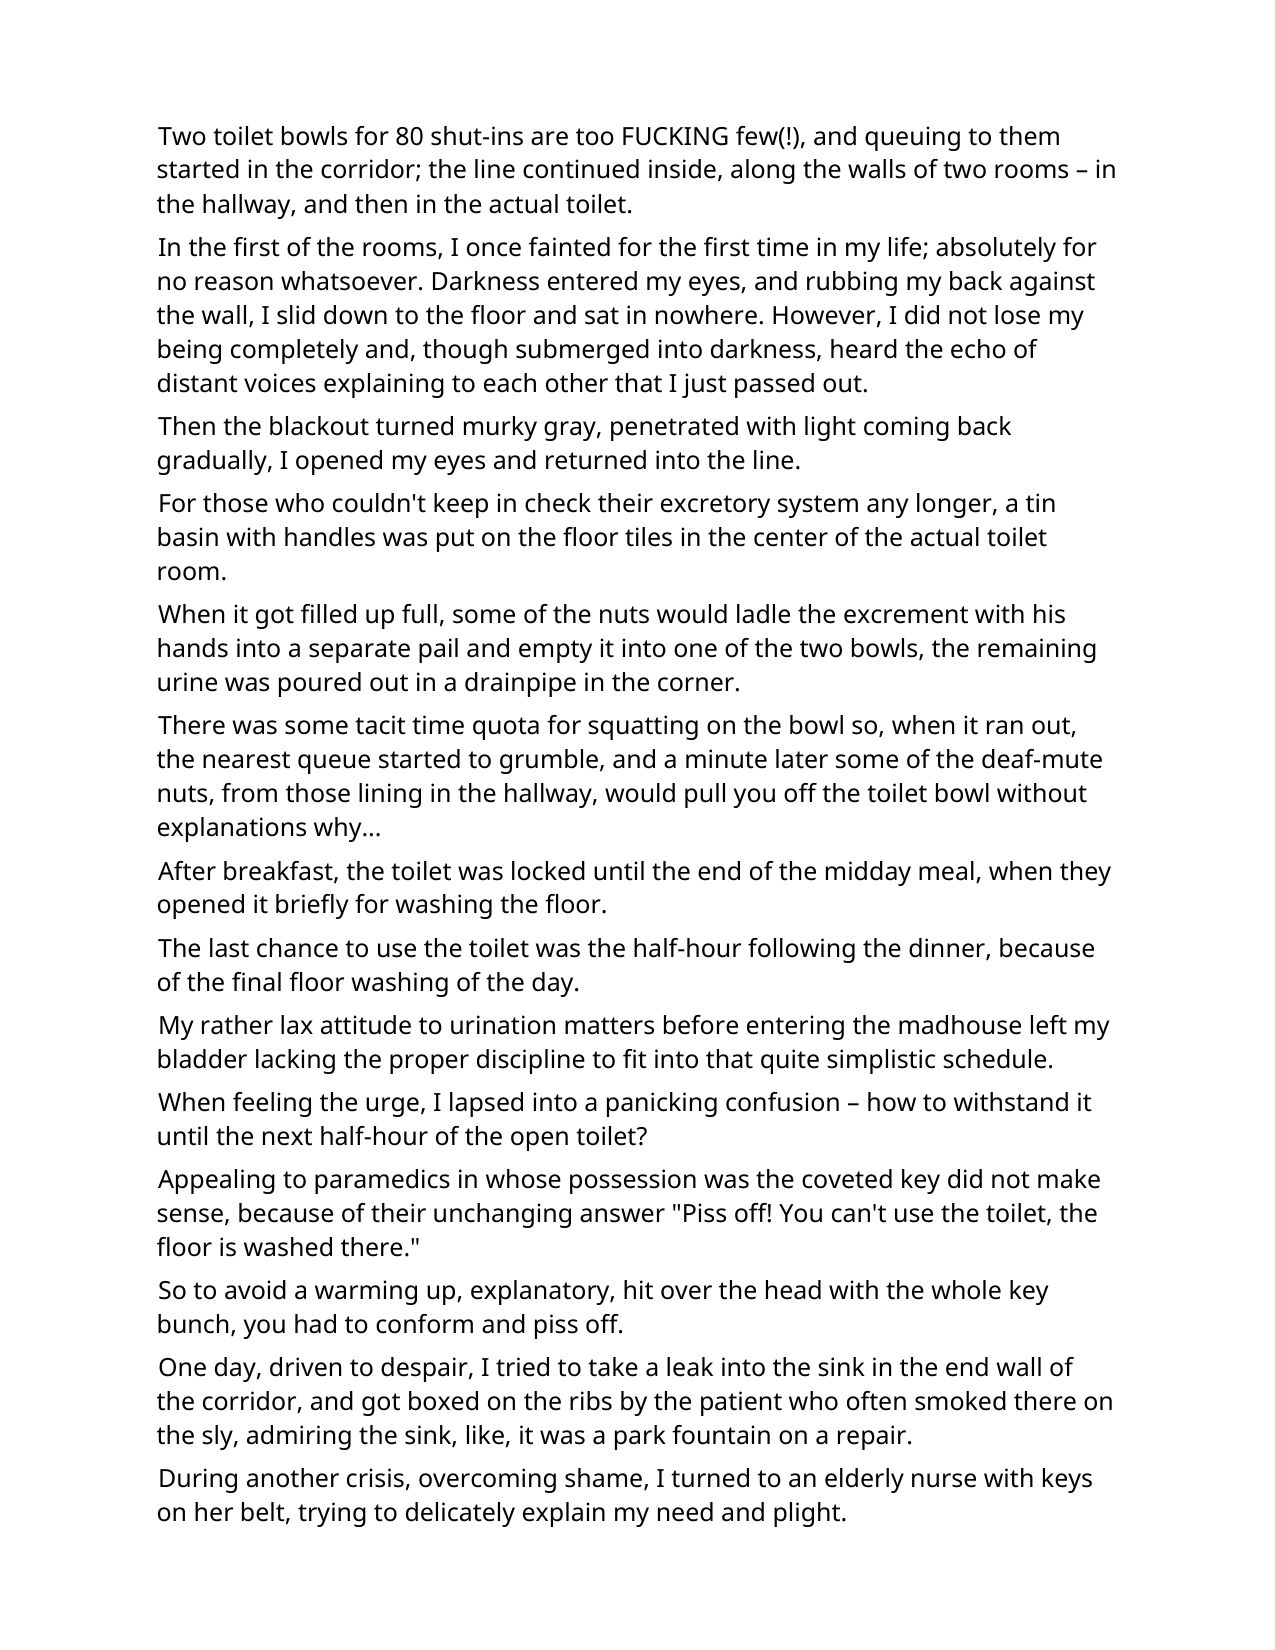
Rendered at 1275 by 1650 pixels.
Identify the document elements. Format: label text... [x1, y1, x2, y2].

text There was some tacit time quota for squatting on the bowl so, when it ran out, the nearest queue started to grumble, and a minute later some of the deaf-mute nuts, from those lining in the hallway, would pull you off the toilet bowl without explanations why... [156, 708, 1118, 844]
text My rather lax attitude to urination matters before entering the madhouse left my bladder lacking the proper discipline to fit into that quite simplistic schedule. [156, 1007, 1118, 1075]
text The last chance to use the toilet was the half-hour following the dinner, because of the final floor washing of the day. [156, 930, 1118, 998]
text During another crisis, overcoming shame, I turned to an elderly nurse with keys on her belt, trying to delicately explain my need and plight. [156, 1461, 1118, 1529]
text Two toilet bowls for 80 shut-ins are too FUCKING few(!), and queuing to them started in the corridor; the line continued inside, along the walls of two rooms – in the hallway, and then in the actual toilet. [156, 118, 1118, 220]
text Then the blackout turned murky gray, penetrated with light coming back gradually, I opened my eyes and returned into the line. [156, 408, 1118, 477]
text In the first of the rooms, I once fainted for the first time in my life; absolutely for no reason whatsoever. Darkness entered my eyes, and rubbing my back against the wall, I slid down to the floor and sat in nowhere. However, I did not lose my being completely and, though submerged into darkness, heard the echo of distant voices explaining to each other that I just passed out. [156, 229, 1118, 399]
text For those who couldn't keep in check their excretory system any longer, a tin basin with handles was put on the floor tiles in the center of the actual toilet room. [156, 486, 1118, 588]
text When it got filled up full, some of the nuts would ladle the excrement with his hands into a separate pail and empty it into one of the two bowls, the remaining urine was poured out in a drainpipe in the corner. [156, 597, 1118, 699]
text When feeling the urge, I lapsed into a panicking confusion – how to withstand it until the next half-hour of the open toilet? [156, 1084, 1118, 1152]
text One day, driven to despair, I tried to take a leak into the sink in the end wall of the corridor, and got boxed on the ribs by the patient who often smoked there on the sly, admiring the sink, like, it was a park fountain on a repair. [156, 1350, 1118, 1452]
text So to avoid a warming up, explanatory, hit over the head with the whole key bunch, you had to conform and piss off. [156, 1273, 1118, 1341]
text After breakfast, the toilet was locked until the end of the midday meal, when they opened it briefly for washing the floor. [156, 853, 1118, 921]
text Appealing to paramedics in whose possession was the coveted key did not make sense, because of their unchanging answer "Piss off! You can't use the toilet, the floor is washed there." [156, 1161, 1118, 1264]
